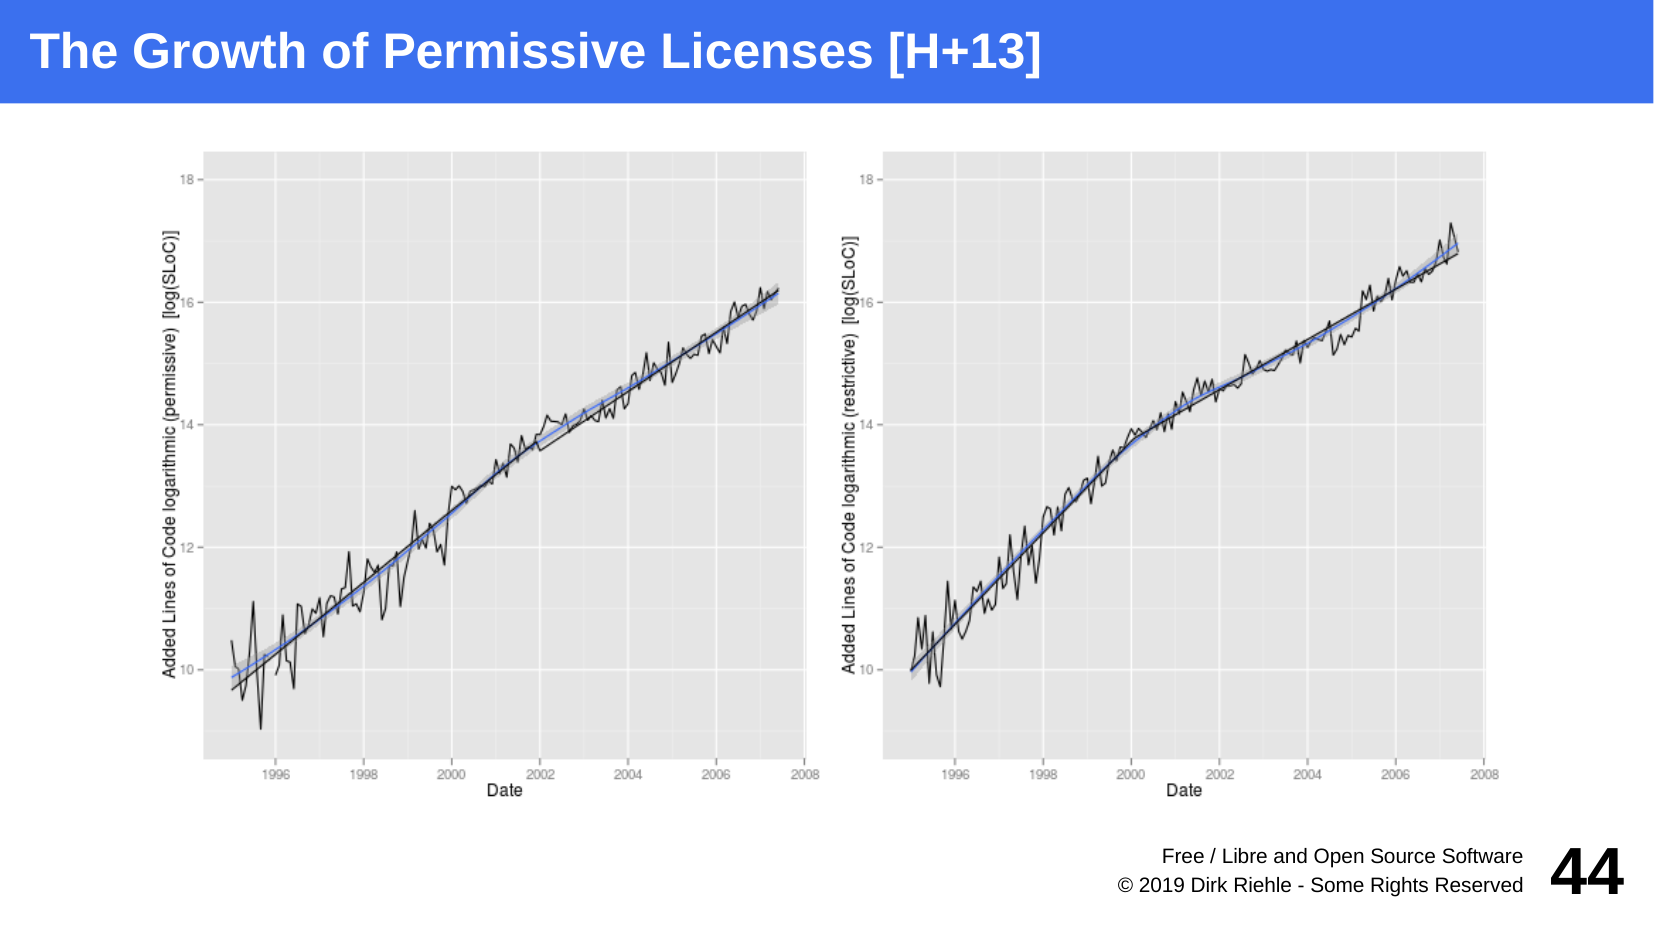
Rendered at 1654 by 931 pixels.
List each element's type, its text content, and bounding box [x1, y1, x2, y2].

title The Growth of Permissive Licenses [H+13] [0, 0, 1654, 104]
picture [147, 132, 1506, 813]
